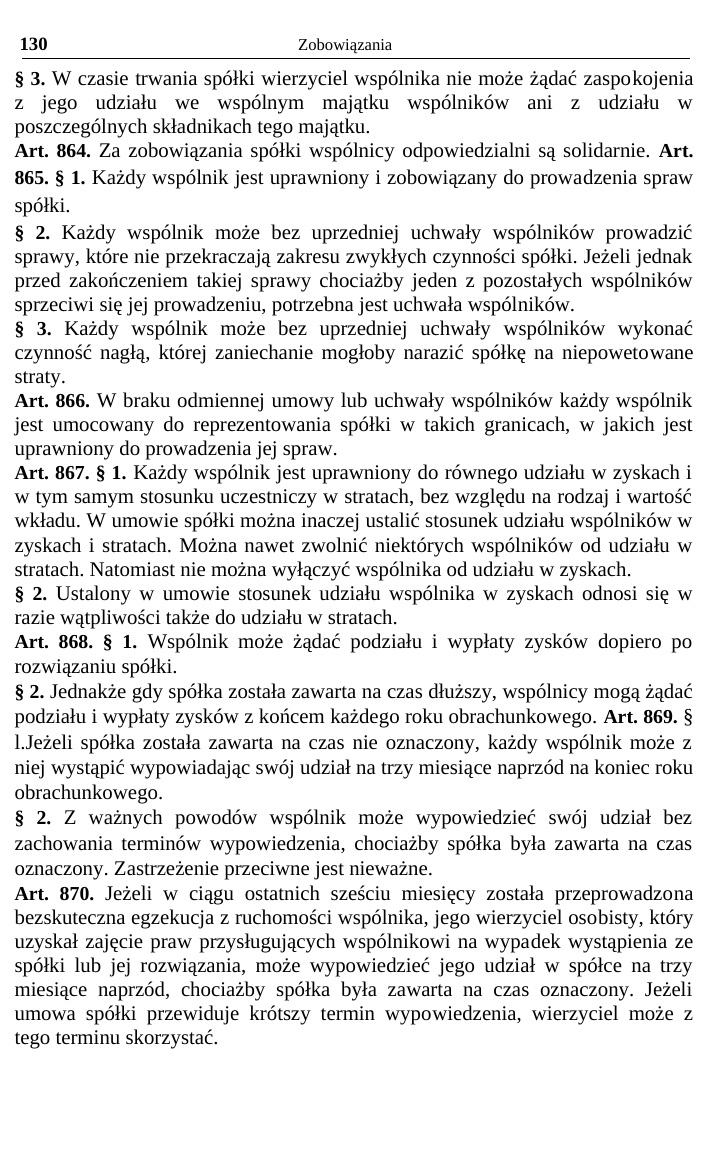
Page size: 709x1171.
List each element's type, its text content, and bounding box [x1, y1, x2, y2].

text Art. 866. W braku odmiennej umowy lub uchwały wspólników każdy wspólnik jest umocowany do reprezentowania spółki w takich granicach, w jakich jest uprawniony do prowadzenia jej spraw. [14, 388, 693, 460]
text 130 [19, 32, 53, 54]
text Art. 870. Jeżeli w ciągu ostatnich sześciu miesięcy została przeprowadzo­na bezskuteczna egzekucja z ruchomości wspólnika, jego wierzyciel oso­bisty, który uzyskał zajęcie praw przysługujących wspólnikowi na wypa­dek wystąpienia ze spółki lub jej rozwiązania, może wypowiedzieć jego udział w spółce na trzy miesiące naprzód, chociażby spółka była zawarta na czas oznaczony. Jeżeli umowa spółki przewiduje krótszy termin wypo­wiedzenia, wierzyciel może z tego terminu skorzystać. [14, 881, 693, 1049]
text § 2. Ustalony w umowie stosunek udziału wspólnika w zyskach odnosi się w razie wątpliwości także do udziału w stratach. [14, 581, 693, 629]
text Art. 868. § 1. Wspólnik może żądać podziału i wypłaty zysków dopiero po rozwiązaniu spółki. [14, 629, 693, 678]
text Art. 867. § 1. Każdy wspólnik jest uprawniony do równego udziału w zyskach i w tym samym stosunku uczestniczy w stratach, bez względu na rodzaj i wartość wkładu. W umowie spółki można inaczej ustalić stosunek udziału wspólników w zyskach i stratach. Można nawet zwolnić niektórych wspólników od udziału w stratach. Natomiast nie można wyłączyć wspólni­ka od udziału w zyskach. [14, 460, 693, 581]
text § 2. Z ważnych powodów wspólnik może wypowiedzieć swój udział bez zachowania terminów wypowiedzenia, chociażby spółka była zawarta na czas oznaczony. Zastrzeżenie przeciwne jest nieważne. [14, 805, 693, 880]
text § 2. Jednakże gdy spółka została zawarta na czas dłuższy, wspólnicy mogą żądać podziału i wypłaty zysków z końcem każdego roku obrachunkowego. Art. 869. § l.Jeżeli spółka została zawarta na czas nie oznaczony, każdy wspólnik może z niej wystąpić wypowiadając swój udział na trzy miesią­ce naprzód na koniec roku obrachunkowego. [14, 679, 693, 804]
text Art. 864. Za zobowiązania spółki wspólnicy odpowiedzialni są solidarnie. Art. 865. § 1. Każdy wspólnik jest uprawniony i zobowiązany do prowa­dzenia spraw spółki. [14, 138, 693, 217]
text § 3. Każdy wspólnik może bez uprzedniej uchwały wspólników wykonać czynność nagłą, której zaniechanie mogłoby narazić spółkę na niepoweto­wane straty. [14, 316, 693, 388]
text Zobowiązania [298, 34, 693, 54]
text § 2. Każdy wspólnik może bez uprzedniej uchwały wspólników prowadzić sprawy, które nie przekraczają zakresu zwykłych czynności spółki. Jeżeli jednak przed zakończeniem takiej sprawy chociażby jeden z pozostałych wspólników sprzeciwi się jej prowadzeniu, potrzebna jest uchwała wspól­ników. [14, 220, 693, 316]
text § 3. W czasie trwania spółki wierzyciel wspólnika nie może żądać zaspo­kojenia z jego udziału we wspólnym majątku wspólników ani z udziału w poszczególnych składnikach tego majątku. [14, 66, 693, 138]
